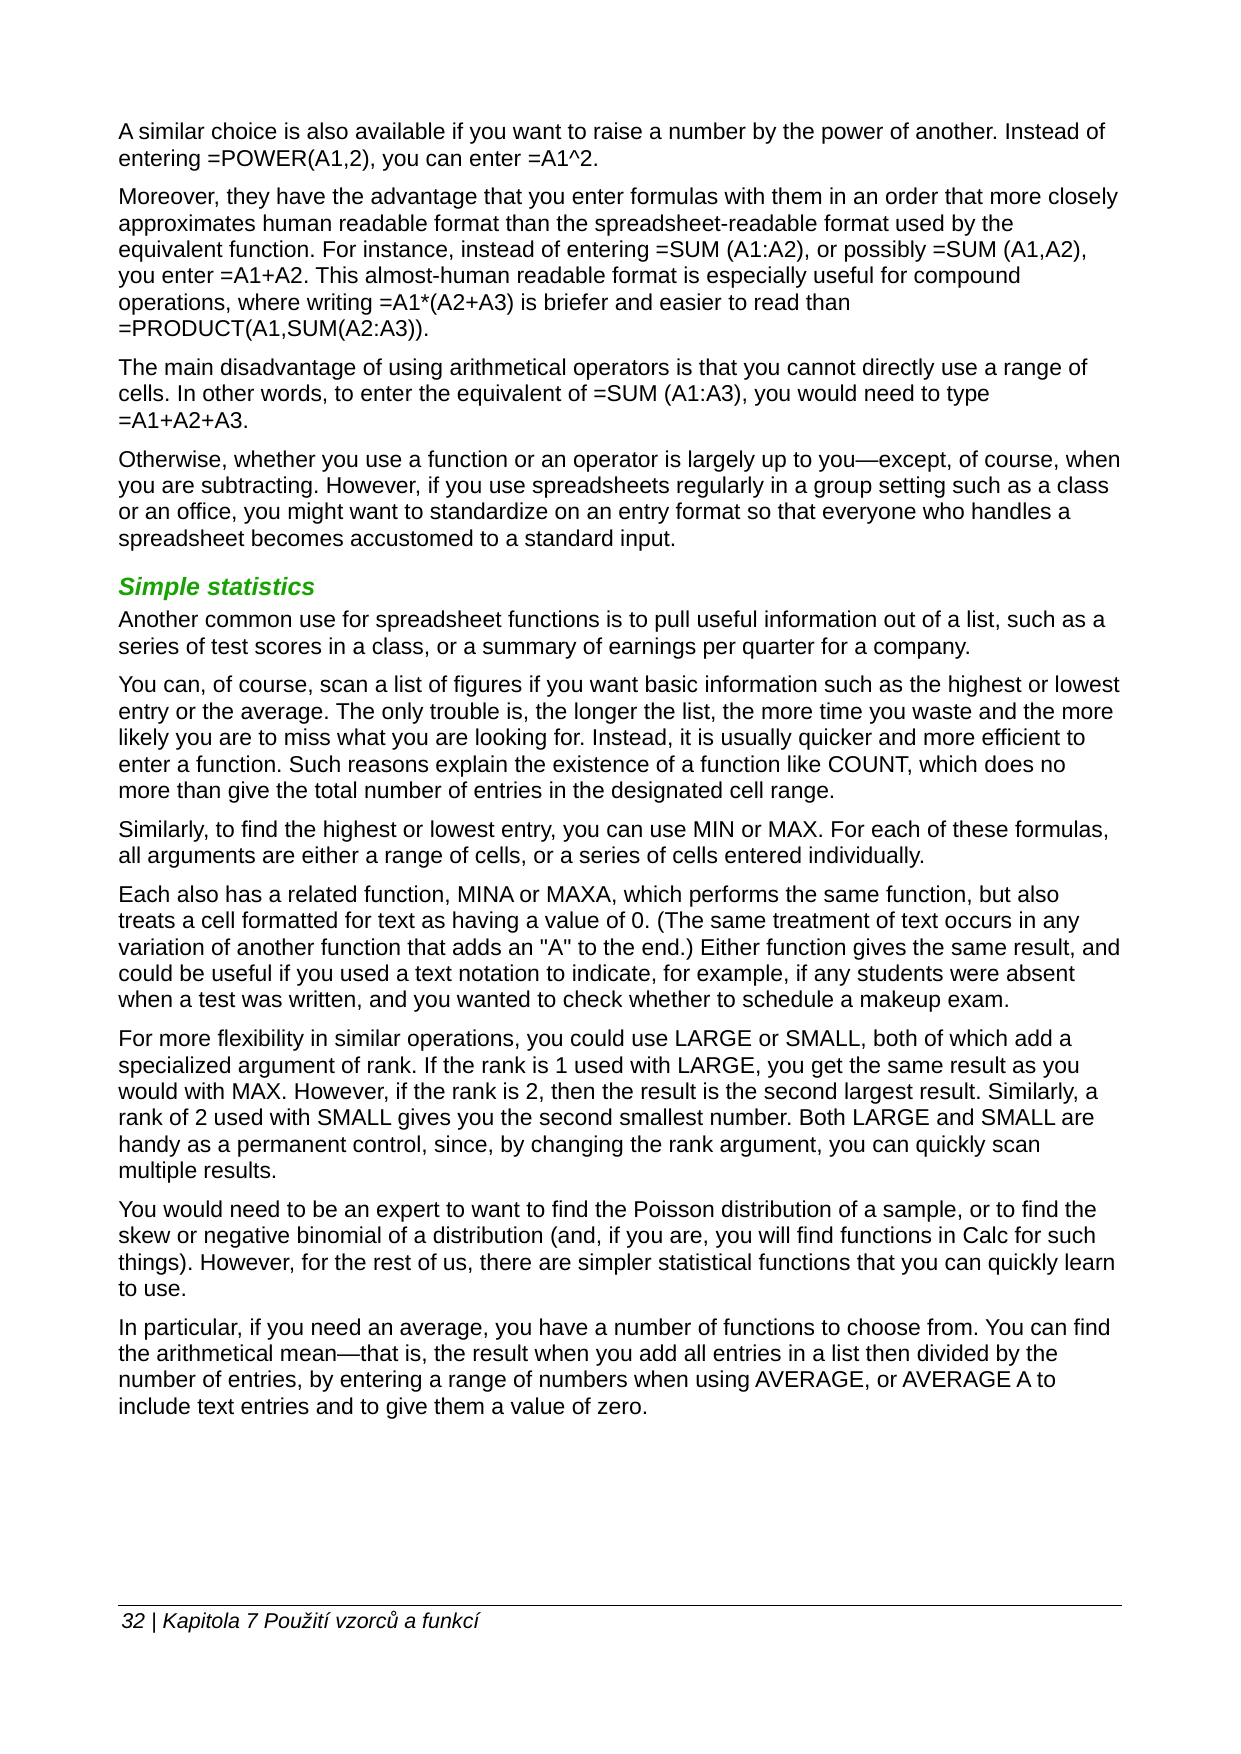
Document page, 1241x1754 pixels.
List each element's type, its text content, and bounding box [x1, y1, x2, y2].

text Another common use for spreadsheet functions is to pull useful information out of a list, such as a series of test scores in a class, or a summary of earnings per quarter for a company. [118, 606, 1122, 659]
text You can, of course, scan a list of figures if you want basic information such as the highest or lowest entry or the average. The only trouble is, the longer the list, the more time you waste and the more likely you are to miss what you are looking for. Instead, it is usually quicker and more efficient to enter a function. Such reasons explain the existence of a function like COUNT, which does no more than give the total number of entries in the designated cell range. [118, 671, 1122, 803]
text In particular, if you need an average, you have a number of functions to choose from. You can find the arithmetical mean—that is, the result when you add all entries in a list then divided by the number of entries, by entering a range of numbers when using AVERAGE, or AVERAGE A to include text entries and to give them a value of zero. [118, 1314, 1122, 1419]
subtitle Simple statistics [118, 572, 1122, 600]
text For more flexibility in similar operations, you could use LARGE or SMALL, both of which add a specialized argument of rank. If the rank is 1 used with LARGE, you get the same result as you would with MAX. However, if the rank is 2, then the result is the second largest result. Similarly, a rank of 2 used with SMALL gives you the second smallest number. Both LARGE and SMALL are handy as a permanent control, since, by changing the rank argument, you can quickly scan multiple results. [118, 1025, 1122, 1183]
text The main disadvantage of using arithmetical operators is that you cannot directly use a range of cells. In other words, to enter the equivalent of =SUM (A1:A3), you would need to type =A1+A2+A3. [118, 354, 1122, 433]
text A similar choice is also available if you want to raise a number by the power of another. Instead of entering =POWER(A1,2), you can enter =A1^2. [118, 118, 1122, 171]
text Similarly, to find the highest or lowest entry, you can use MIN or MAX. For each of these formulas, all arguments are either a range of cells, or a series of cells entered individually. [118, 816, 1122, 868]
text You would need to be an expert to want to find the Poisson distribution of a sample, or to find the skew or negative binomial of a distribution (and, if you are, you will find functions in Calc for such things). However, for the rest of us, there are simpler statistical functions that you can quickly learn to use. [118, 1196, 1122, 1301]
text Moreover, they have the advantage that you enter formulas with them in an order that more closely approximates human readable format than the spreadsheet-readable format used by the equivalent function. For instance, instead of entering =SUM (A1:A2), or possibly =SUM (A1,A2), you enter =A1+A2. This almost-human readable format is especially useful for compound operations, where writing =A1*(A2+A3) is briefer and easier to read than =PRODUCT(A1,SUM(A2:A3)). [118, 183, 1122, 341]
text Otherwise, whether you use a function or an operator is largely up to you—except, of course, when you are subtracting. However, if you use spreadsheets regularly in a group setting such as a class or an office, you might want to standardize on an entry format so that everyone who handles a spreadsheet becomes accustomed to a standard input. [118, 446, 1122, 551]
text Each also has a related function, MINA or MAXA, which performs the same function, but also treats a cell formatted for text as having a value of 0. (The same treatment of text occurs in any variation of another function that adds an "A" to the end.) Either function gives the same result, and could be useful if you used a text notation to indicate, for example, if any students were absent when a test was written, and you wanted to check whether to schedule a makeup exam. [118, 881, 1122, 1013]
